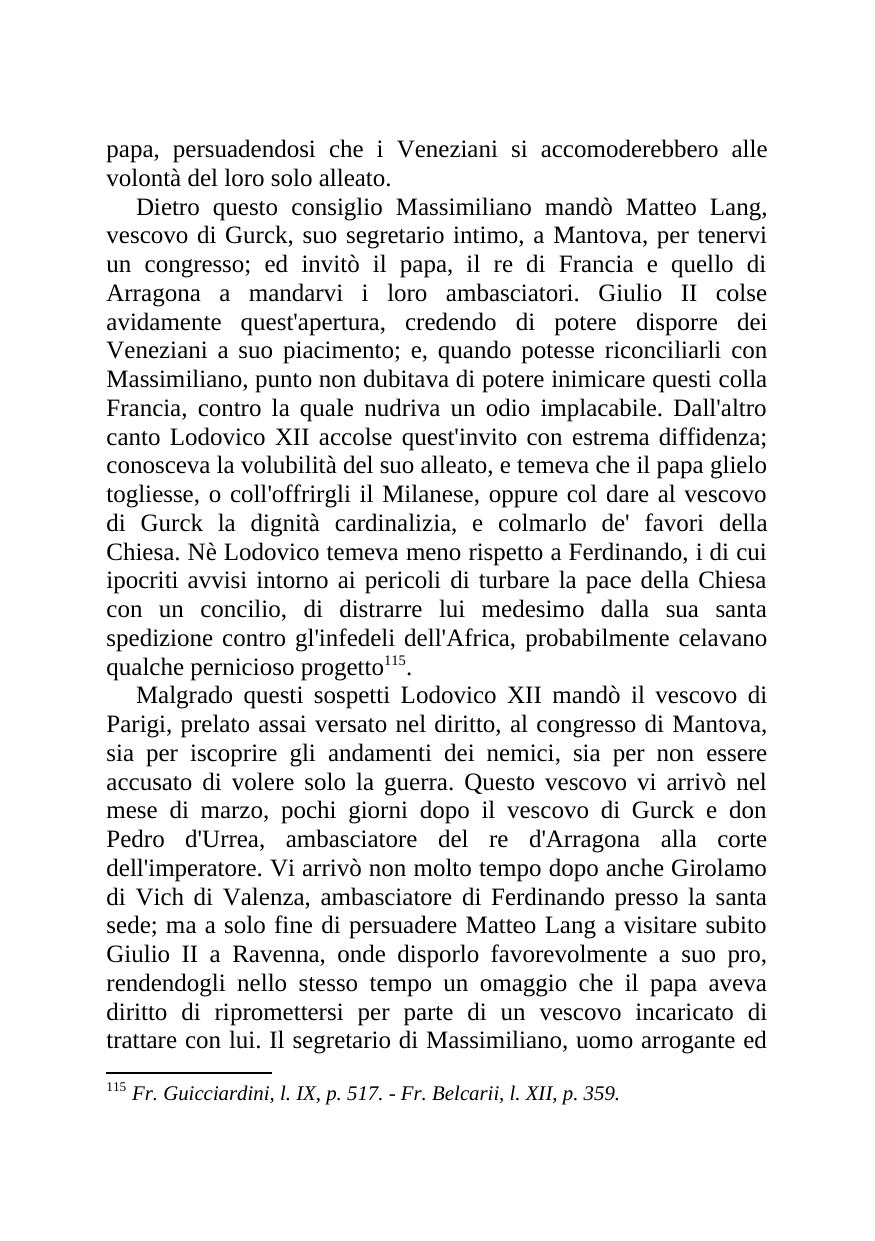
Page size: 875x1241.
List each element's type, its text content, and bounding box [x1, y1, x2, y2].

text Fr. Guicciardini, l. IX, p. 517. - Fr. Belcarii, l. XII, p. 359. [106, 1079, 768, 1105]
text papa, persuadendosi che i Veneziani si accomoderebbero alle volontà del loro solo alleato. [106, 134, 768, 192]
text Dietro questo consiglio Massimiliano mandò Matteo Lang, vescovo di Gurck, suo segretario intimo, a Mantova, per tenervi un congresso; ed invitò il papa, il re di Francia e quello di Arragona a mandarvi i loro ambasciatori. Giulio II colse avidamente quest'apertura, credendo di potere disporre dei Veneziani a suo piacimento; e, quando potesse riconciliarli con Massimiliano, punto non dubitava di potere inimicare questi colla Francia, contro la quale nudriva un odio implacabile. Dall'altro canto Lodovico XII accolse quest'invito con estrema diffidenza; conosceva la volubilità del suo alleato, e temeva che il papa glielo togliesse, o coll'offrirgli il Milanese, oppure col dare al vescovo di Gurck la dignità cardinalizia, e colmarlo de' favori della Chiesa. Nè Lodovico temeva meno rispetto a Ferdinando, i di cui ipocriti avvisi intorno ai pericoli di turbare la pace della Chiesa con un concilio, di distrarre lui medesimo dalla sua santa spedizione contro gl'infedeli dell'Africa, probabilmente celavano qualche pernicioso progetto. [106, 192, 768, 681]
text Malgrado questi sospetti Lodovico XII mandò il vescovo di Parigi, prelato assai versato nel diritto, al congresso di Mantova, sia per iscoprire gli andamenti dei nemici, sia per non essere accusato di volere solo la guerra. Questo vescovo vi arrivò nel mese di marzo, pochi giorni dopo il vescovo di Gurck e don Pedro d'Urrea, ambasciatore del re d'Arragona alla corte dell'imperatore. Vi arrivò non molto tempo dopo anche Girolamo di Vich di Valenza, ambasciatore di Ferdinando presso la santa sede; ma a solo fine di persuadere Matteo Lang a visitare subito Giulio II a Ravenna, onde disporlo favorevolmente a suo pro, rendendogli nello stesso tempo un omaggio che il papa aveva diritto di ripromettersi per parte di un vescovo incaricato di trattare con lui. Il segretario di Massimiliano, uomo arrogante ed [106, 681, 768, 1054]
